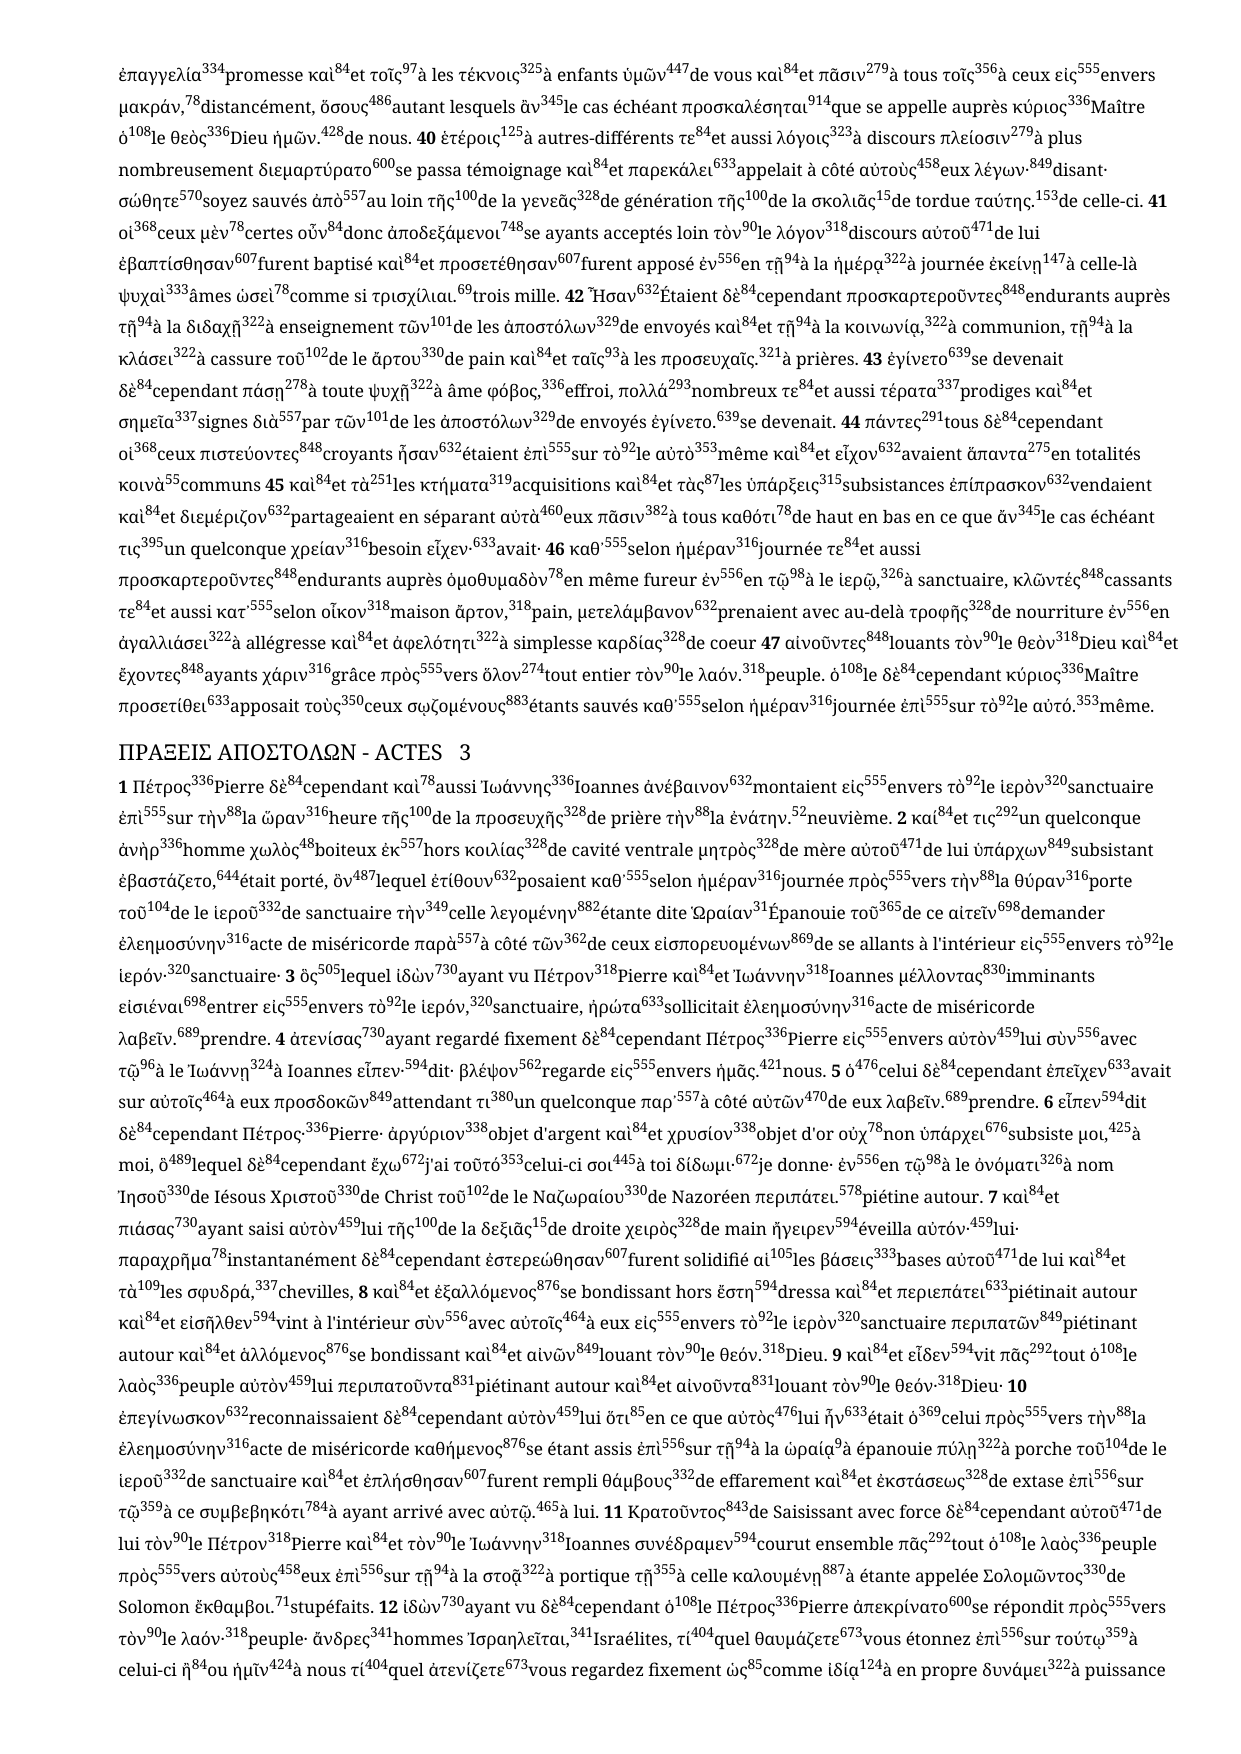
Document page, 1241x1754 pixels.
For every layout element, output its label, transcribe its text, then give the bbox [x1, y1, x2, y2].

text 1 Πέτρος336Pierre δὲ84cependant καὶ78aussi Ἰωάννης336Ioannes ἀνέβαινον632montaient εἰς555envers τὸ92le ἱερὸν320sanctuaire ἐπὶ555sur τὴν88la ὥραν316heure τῆς100de la προσευχῆς328de prière τὴν88la ἐνάτην.52neuvième. 2 καί84et τις292un quelconque ἀνὴρ336homme χωλὸς48boiteux ἐκ557hors κοιλίας328de cavité ventrale μητρὸς328de mère αὐτοῦ471de lui ὑπάρχων849subsistant ἐβαστάζετο,644était porté, ὃν487lequel ἐτίθουν632posaient καθ᾽555selon ἡμέραν316journée πρὸς555vers τὴν88la θύραν316porte τοῦ104de le ἱεροῦ332de sanctuaire τὴν349celle λεγομένην882étante dite Ὡραίαν31Épanouie τοῦ365de ce αἰτεῖν698demander ἐλεημοσύνην316acte de miséricorde παρὰ557à côté τῶν362de ceux εἰσπορευομένων869de se allants à l'intérieur εἰς555envers τὸ92le ἱερόν·320sanctuaire· 3 ὃς505lequel ἰδὼν730ayant vu Πέτρον318Pierre καὶ84et Ἰωάννην318Ioannes μέλλοντας830imminants εἰσιέναι698entrer εἰς555envers τὸ92le ἱερόν,320sanctuaire, ἠρώτα633sollicitait ἐλεημοσύνην316acte de miséricorde λαβεῖν.689prendre. 4 ἀτενίσας730ayant regardé fixement δὲ84cependant Πέτρος336Pierre εἰς555envers αὐτὸν459lui σὺν556avec τῷ96à le Ἰωάννῃ324à Ioannes εἶπεν·594dit· βλέψον562regarde εἰς555envers ἡμᾶς.421nous. 5 ὁ476celui δὲ84cependant ἐπεῖχεν633avait sur αὐτοῖς464à eux προσδοκῶν849attendant τι380un quelconque παρ᾽557à côté αὐτῶν470de eux λαβεῖν.689prendre. 6 εἶπεν594dit δὲ84cependant Πέτρος·336Pierre· ἀργύριον338objet d'argent καὶ84et χρυσίον338objet d'or οὐχ78non ὑπάρχει676subsiste μοι,425à moi, ὃ489lequel δὲ84cependant ἔχω672j'ai τοῦτό353celui-ci σοι445à toi δίδωμι·672je donne· ἐν556en τῷ98à le ὀνόματι326à nom Ἰησοῦ330de Iésous Χριστοῦ330de Christ τοῦ102de le Ναζωραίου330de Nazoréen περιπάτει.578piétine autour. 7 καὶ84et πιάσας730ayant saisi αὐτὸν459lui τῆς100de la δεξιᾶς15de droite χειρὸς328de main ἤγειρεν594éveilla αὐτόν·459lui· παραχρῆμα78instantanément δὲ84cependant ἐστερεώθησαν607furent solidifié αἱ105les βάσεις333bases αὐτοῦ471de lui καὶ84et τὰ109les σφυδρά,337chevilles, 8 καὶ84et ἐξαλλόμενος876se bondissant hors ἔστη594dressa καὶ84et περιεπάτει633piétinait autour καὶ84et εἰσῆλθεν594vint à l'intérieur σὺν556avec αὐτοῖς464à eux εἰς555envers τὸ92le ἱερὸν320sanctuaire περιπατῶν849piétinant autour καὶ84et ἁλλόμενος876se bondissant καὶ84et αἰνῶν849louant τὸν90le θεόν.318Dieu. 9 καὶ84et εἶδεν594vit πᾶς292tout ὁ108le λαὸς336peuple αὐτὸν459lui περιπατοῦντα831piétinant autour καὶ84et αἰνοῦντα831louant τὸν90le θεόν·318Dieu· 10 ἐπεγίνωσκον632reconnaissaient δὲ84cependant αὐτὸν459lui ὅτι85en ce que αὐτὸς476lui ἦν633était ὁ369celui πρὸς555vers τὴν88la ἐλεημοσύνην316acte de miséricorde καθήμενος876se étant assis ἐπὶ556sur τῇ94à la ὡραίᾳ9à épanouie πύλῃ322à porche τοῦ104de le ἱεροῦ332de sanctuaire καὶ84et ἐπλήσθησαν607furent rempli θάμβους332de effarement καὶ84et ἐκστάσεως328de extase ἐπὶ556sur τῷ359à ce συμβεβηκότι784à ayant arrivé avec αὐτῷ.465à lui. 11 Κρατοῦντος843de Saisissant avec force δὲ84cependant αὐτοῦ471de lui τὸν90le Πέτρον318Pierre καὶ84et τὸν90le Ἰωάννην318Ioannes συνέδραμεν594courut ensemble πᾶς292tout ὁ108le λαὸς336peuple πρὸς555vers αὐτοὺς458eux ἐπὶ556sur τῇ94à la στοᾷ322à portique τῇ355à celle καλουμένῃ887à étante appelée Σολομῶντος330de Solomon ἔκθαμβοι.71stupéfaits. 12 ἰδὼν730ayant vu δὲ84cependant ὁ108le Πέτρος336Pierre ἀπεκρίνατο600se répondit πρὸς555vers τὸν90le λαόν·318peuple· ἄνδρες341hommes Ἰσραηλεῖται,341Israélites, τί404quel θαυμάζετε673vous étonnez ἐπὶ556sur τούτῳ359à celui-ci ἢ84ou ἡμῖν424à nous τί404quel ἀτενίζετε673vous regardez fixement ὡς85comme ἰδίᾳ124à en propre δυνάμει322à puissance ἢ84ou εὐσεβείᾳ322à piété πεποιηκόσιν782à ayants faits τοῦ365de ce περιπατεῖν698piétiner autour αὐτόν;459lui? 13 ὁ108le θεὸς336Dieu Ἀβραὰμ330de Abraam καὶ84et θεὸς336Dieu Ἰσαὰκ330de Isaak καὶ84et θεὸς336Dieu Ἰακώβ,330de Iakob, ὁ108le θεὸς336Dieu τῶν101de les πατέρων329de pères ἡμῶν,428de nous, ἐδόξασεν594glorifia τὸν90le παῖδα318jeune servant αὐτοῦ471de lui Ἰησοῦν318Iésous ὃν487lequel ὑμεῖς453vous μὲν345certes παρεδώκατε591vous livrâtes καὶ84et ἠρνήσασθε597vous vous niâtes κατὰ555selon πρόσωπον320face Πειλάτου,330de Pilatus, κρίναντος725de ayant jugé ἐκείνου363de celui-là ἀπολύειν·698délier au loin· 14 ὑμεῖς453vous δὲ84cependant τὸν90le ἅγιον54saint καὶ84et δίκαιον54juste ἠρνήσασθε597vous vous niâtes καὶ84et ᾐτήσασθε597vous vous demandâtes ἄνδρα318homme φονέα318meurtrier χαρισθῆναι692être fait grâce ὑμῖν,444à vous, 15 τὸν90le δὲ84cependant ἀρχηγὸν318chef conducteur τῆς100de la ζωῆς328de vie ἀπεκτείνατε591vous tuâtes catégoriquement ὃν487lequel ὁ108le θεὸς336Dieu ἤγειρεν594éveilla ἐκ557hors νεκρῶν,65de morts, οὗ499de lequel ἡμεῖς435nous μάρτυρές335témoins ἐσμεν.671nous sommes. 16 καὶ84et ἐπὶ556sur τῇ94à la πίστει322à croyance τοῦ104de le ὀνόματος332de nom αὐτοῦ471de lui τοῦτον351celui-ci ὃν487lequel θεωρεῖτε673vous observez καὶ84et οἴδατε,647vous avez su, ἐστερέωσεν594solidifia τὸ110le ὄνομα338nom αὐτοῦ,471de lui, καὶ84et ἡ106la πίστις334croyance ἡ503celle δι᾽557par αὐτοῦ471de lui ἔδωκεν594donna αὐτῷ465à lui τὴν88la ὁλοκληρίαν316intégralité ταύτην141celle-ci ἀπέναντι560depuis en-devant πάντων388de tous ὑμῶν.447de vous. 17 Καὶ84Et νῦν,78maintenant, ἀδελφοί,341frères, οἶδα646j'ai su ὅτι85en ce que κατὰ555selon ἄγνοιαν316méconnaissance ἐπράξατε591vous pratiquâtes ὥσπερ85comme certes καὶ78aussi οἱ107les ἄρχοντες335chefs ὑμῶν·447de vous· 18 ὁ108le δὲ84cependant θεός,336Dieu, ἃ488lesquels προκατήγγειλεν594annonça de haut en bas d'avance διὰ557par στόματος332de bouche πάντων285de tous τῶν101de les προφητῶν329de prophètes παθεῖν689souffrir τὸν90le χριστὸν318Christ αὐτοῦ,471de lui, ἐπλήρωσεν594fit plénitude οὕτως.78ainsi. 19 μετανοήσατε561transintelligez οὖν84donc καὶ84et ἐπιστρέψατε561retournez au-dessus πρὸς555vers τὸ353ce ἐξαλειφθῆναι692être effacé ὑμῶν447de vous τὰς87les ἁμαρτίας,315péchés, 20 ὅπως85de telle manière que ἂν345le cas échéant ἔλθωσιν907que viennent καιροὶ335moments ἀναψύξεως328de haute fraîcheur ἀπὸ557au loin προσώπου332de face τοῦ102de le κυρίου330de Maître καὶ84et ἀποστείλῃ908que envoie τὸν351celui προκεχειρισμένον805ayant été mainmis en avant ὑμῖν444à vous χριστὸν318Christ Ἰησοῦν,318Iésous, 21 ὃν487lequel δεῖ676attache de lien οὐρανὸν318ciel μὲν345certes δέξασθαι691se accepter ἄχρι560jusqu'à l'extrémité χρόνων329de temps ἀποκαταστάσεως328de rétablissement complet πάντων390de tous ὧν500de lesquels ἐλάλησεν594bavarda ὁ108le θεὸς336Dieu διὰ557par στόματος332de bouche τῶν101de les ἁγίων65de saints ἀπ᾽557au loin αἰῶνος330de ère αὐτοῦ471de lui προφητῶν.329de prophètes. 22 Μωϋσῆς336Môusês μὲν78certes εἶπεν594dit ὅτι85en ce que προφήτην318prophète ὑμῖν444à vous ἀναστήσει614redressera κύριος336Maître ὁ108le θεὸς336Dieu ἐκ557hors τῶν101de les ἀδελφῶν329de frères ὑμῶν447de vous ὡς85comme ἐμέ·422moi· αὐτοῦ471de lui ἀκούσεσθε617vous vous écouterez κατὰ555selon πάντα379tous ὅσα488autant lesquels ἂν345le cas échéant λαλήσῃ908que bavarde πρὸς555vers ὑμᾶς.441vous. 23 ἔσται620se sera δὲ84cependant πᾶσα290toute ψυχὴ334âme ἥτις503laquelle une quelconque ἐὰν345si le cas échéant μὴ78ne pas ἀκούσῃ908que écoute τοῦ102de le προφήτου330de prophète ἐκείνου155de celui-là ἐξολεθρευθήσεται627sera ruiné à l'excès ἐκ557hors τοῦ102de le λαοῦ.330de peuple. 24 καὶ78aussi πάντες291tous δὲ84cependant οἱ107les προφῆται335prophètes ἀπὸ557au loin Σαμουὴλ330de Samouel καὶ84et τῶν362de ceux καθεξῆς78successivement ὅσοι504autant lesquels ἐλάλησαν593bavardèrent καὶ78aussi κατήγγειλαν593annoncèrent de haut en bas τὰς87les ἡμέρας315journées ταύτας.140celles-ci. 25 ὑμεῖς453vous ἐστε673vous êtes οἱ107les υἱοὶ335fils τῶν101de les προφητῶν329de prophètes καὶ84et τῆς100de la διαθήκης328de testament ἧς497de laquelle διέθετο600se disposa par testament ὁ108le θεὸς336Dieu πρὸς555vers τοὺς89les πατέρας317pères ὑμῶν447de vous λέγων849disant πρὸς555vers Ἀβραάμ·318Abraam· καὶ84et ἐν556en τῷ98à le σπέρματί326à semence σου448de toi ἐνευλογηθήσονται626seront élogié dans πᾶσαι289toutes αἱ105les πατριαὶ333lignées de patriarches τῆς100de la γῆς.328de terre. 26 ὑμῖν444à vous πρῶτον78premièrement ἀναστήσας730ayant redressé ὁ108le θεὸς336Dieu τὸν90le παῖδα318jeune servant αὐτοῦ471de lui ἀπέστειλεν594envoya αὐτὸν459lui εὐλογοῦντα831élogiant ὑμᾶς441vous ἐν556en τῷ359à ce ἀποστρέφειν698détourner au loin ἕκαστον378chacun ἀπὸ557au loin τῶν99de les πονηριῶν327de méchancetés ὑμῶν.447de vous. [118, 771, 1181, 1682]
text ΠΡΑΞΕΙΣ ΑΠΟΣΤΟΛΩΝ - ACTES 3 [118, 736, 1181, 766]
text 1 Καὶ84Et ἐν556en τῷ359à ce συνπληροῦσθαι701être fait plénitude ensemble τὴν88la ἡμέραν316journée τῆς100de la πεντηκοστῆς328de pentecôte ἦσαν632étaient πάντες394tous ὁμοῦ78au même lieu ἐπὶ555sur τὸ92le αὐτό.353même. 2 καὶ84et ἐγένετο600se devint ἄφνω78tout à coup ἐκ557hors τοῦ102de le οὐρανοῦ330de ciel ἦχος336écho ὥσπερ85comme certes φερομένης892de étante portée πνοῆς328de souffle βιαίας15de violent καὶ84et ἐπλήρωσεν594fit plénitude ὅλον274tout entier τὸν90le οἶκον318maison οὗ78où ἦσαν632étaient καθήμενοι875se étants assis 3 καὶ84et ὤφθησαν607furent vu αὐτοῖς464à eux διαμεριζόμεναι873se partageantes en séparant γλῶσσαι333langues ὡσεὶ85comme si πυρὸς332de feu καὶ84et ἐκάθισεν594assit ἐφ᾽555sur ἕνα54un ἕκαστον274chacun αὐτῶν,470de eux, 4 καὶ84et ἐπλήσθησαν607furent rempli πάντες394tous πνεύματος332de souffle ἁγίου19de saint καὶ84et ἤρξαντο599se commencèrent λαλεῖν698bavarder ἑτέραις123à autres-différentes γλώσσαις321à langues καθὼς78de haut en bas comme τὸ110le πνεῦμα338souffle ἐδίδου633donnait ἀποφθέγγεσθαι699se proférer au loin αὐτοῖς.464à eux. 5 Ἦσαν632Étaient δὲ84cependant ἐν556en Ἰερουσαλὴμ322à Ierousalem κατοικοῦντες848établissants maison d'habitation Ἰουδαῖοι,71Ioudaiens, ἄνδρες335hommes εὐλαβεῖς22précautionneux ἀπὸ557au loin παντὸς288de tout ἔθνους332de ethnie τῶν364de ces ὑπὸ555sous τὸν90le οὐρανόν.318ciel. 6 γενομένης741de se ayante devenue δὲ84cependant τῆς100de la φωνῆς328de son de voix ταύτης153de celle-ci συνῆλθεν594vint ensemble τὸ110le πλῆθος338multitude καὶ84et συνεχύθη,608fut versé ensemble dans la confusion, ὅτι85en ce que ἤκουον632écoutaient εἷς72un ἕκαστος292chacun τῇ254à la ἰδίᾳ124à en propre διαλέκτῳ322à dialecte λαλούντων842de bavardants αὐτῶν.470de eux. 7 ἐξίσταντο638se extasiaient δὲ84cependant πάντες394tous καὶ84et ἐθαύμαζον632étonnaient λέγοντες·848disants· οὐχ345non ἰδοὺ311voici ἅπαντες291en totalités οὗτοί368ceux-ci εἰσιν675sont οἱ504ceux λαλοῦντες848bavardants Γαλιλαῖοι;47Galiléens? 8 καὶ84et πῶς78comment? ἡμεῖς435nous ἀκούομεν671nous écoutons ἕκαστος395chacun τῇ86à la ἰδίᾳ124à en propre διαλέκτῳ322à dialecte ἡμῶν428de nous ἐν556en ᾗ491à laquelle ἐγεννήθημεν;603nous fûmes engendré? 9 Πάρθοι335Parthes καὶ84et Μῆδοι335Mèdes καὶ84et Ἐλαμεῖται335Élamites καὶ84et οἱ368ceux κατοικοῦντες848établissants maison d'habitation τὴν88la Μεσοποταμίαν,316Mésopotamie, Ἰουδαίαν316Ioudaia τε84et aussi καὶ84et Καππαδοκίαν,316Kapadokya, Πόντον318Pontus καὶ84et τὴν88la Ἀσίαν,316Asie, 10 Φρυγίαν316Phrygie τε84et aussi καὶ84et Παμφυλίαν,316Pamphylie, Αἴγυπτον316Égypte καὶ84et τὰ91les μέρη319parts τῆς100de la Λιβύης328de Libye τῆς361de celle κατὰ555selon Κυρήνην,316Cyrène, καὶ84et οἱ368ceux ἐπιδημοῦντες848surpeuplants Ῥωμαῖοι,71Romains, 11 Ἰουδαῖοί71Ioudaiens τε84et aussi καὶ84et προσήλυτοι,335prosélytes, Κρῆτες335Crétois καὶ84et Ἄραβες,335Arabes, ἀκούομεν671nous écoutons λαλούντων842de bavardants αὐτῶν470de eux ταῖς93à les ἡμετέραις226à notres γλώσσαις321à langues τὰ91les μεγαλεῖα55grandioses τοῦ102de le θεοῦ.330de Dieu. 12 ἐξίσταντο638se extasiaient δὲ84cependant πάντες394tous καὶ84et διηποροῦντο,638se hésitaient complètement, ἄλλος395autre πρὸς555vers ἄλλον378autre λέγοντες·848disants· τί417quel θέλει676veut τοῦτο353celui-ci εἶναι;698être? 13 ἕτεροι394autres-différents δὲ84cependant διαχλευάζοντες848moquants au travers ἔλεγον632disaient ὅτι85en ce que γλεύκους332de moût μεμεστωμένοι821ayants étés rendus pleins εἰσίν.675sont. 14 Σταθεὶς769Ayant été dressé δὲ84cependant ὁ108le Πέτρος336Pierre σὺν556avec τοῖς95à les ἕνδεκα59à onze ἐπῆρεν594suréleva τὴν88la φωνὴν316son de voix αὐτοῦ471de lui καὶ84et ἀπεφθέγξατο600se proféra au loin αὐτοῖς·464à eux· ἄνδρες341hommes Ἰουδαῖοι76Ioudaiens καὶ84et οἱ373ceux κατοικοῦντες853établissants maison d'habitation Ἰερουσαλὴμ316Ierousalem πάντες,398tous, τοῦτο371celui-ci ὑμῖν444à vous γνωστὸν50connu ἔστω580soit καὶ84et ἐνωτίσασθε565que vous vous prêtez l'oreille τὰ91les ῥήματά319oraux μου.429de moi. 15 οὐ84non γὰρ84car ὡς85comme ὑμεῖς453vous ὑπολαμβάνετε673vous prenez en dessous οὗτοι368ceux-ci μεθύουσιν,675délirent en ivresse, ἔστιν676est γὰρ84car ὥρα334heure τρίτη217troisième τῆς100de la ἡμέρας,328de journée, 16 ἀλλὰ84mais τοῦτό371celui-ci ἐστιν676est τὸ371ce εἰρημένον824ayant été dit διὰ557par τοῦ102de le προφήτου330de prophète Ἰωήλ·330de Ioel· 17 καὶ84et ἔσται620se sera ἐν556en ταῖς93à les ἐσχάταις210à dernières ἡμέραις,321à journées, λέγει676dit ὁ108le θεός,336Dieu, ἐκχεῶ610je déverserai ἀπὸ557au loin τοῦ104de le πνεύματός332de souffle μου429de moi ἐπὶ555sur πᾶσαν272toute σάρκα,316chair, καὶ84et προφητεύσουσιν613prophétiseront οἱ107les υἱοὶ335fils ὑμῶν447de vous καὶ84et αἱ105les θυγατέρες333filles ὑμῶν447de vous καὶ84et οἱ107les νεανίσκοι335adolescents ὑμῶν447de vous ὁράσεις315visions ὄψονται619se verront καὶ84et οἱ107les πρεσβύτεροι71plus anciens ὑμῶν447de vous ἐνυπνίοις325à rêves ἐνυπνιασθήσονται·626seront rêvé· 18 καί84et γε345du moins ἐπὶ555sur τοὺς89les δούλους317mâles esclaves μου429de moi καὶ84et ἐπὶ555sur τὰς87les δούλας315femelles esclaves μου429de moi ἐν556en ταῖς93à les ἡμέραις321à journées ἐκείναις146à celles-là ἐκχεῶ610je déverserai ἀπὸ557au loin τοῦ104de le πνεύματός332de souffle μου,429de moi, καὶ84et προφητεύσουσιν.613prophétiseront. 19 καὶ84et δώσω610je donnerai τέρατα319prodiges ἐν556en τῷ96à le οὐρανῷ324à ciel ἄνω78en haut καὶ84et σημεῖα319signes ἐπὶ557sur τῆς100de la γῆς328de terre κάτω,78vers le bas, αἷμα320sang καὶ84et πῦρ320feu καὶ84et ἀτμίδα316vapeur καπνοῦ.330de fumée. 20 ὁ108le ἥλιος336soleil μεταστραφήσεται627sera tourné au-delà εἰς555envers σκότος320ténèbre καὶ84et ἡ106la σελήνη334lune εἰς555envers αἷμα,320sang, πρὶν85avant ἢ345ou ἐλθεῖν689venir ἡμέραν316journée κυρίου330de Maître τὴν88la μεγάλην2grande καὶ84et ἐπιφανῆ.2épiphane. 21 καὶ84et ἔσται620se sera πᾶς395tout ὃς505lequel ἂν345le cas échéant ἐπικαλέσηται914que se surnomme τὸ92le ὄνομα320nom κυρίου330de Maître σωθήσεται.627sera sauvé. 22 Ἄνδρες341Hommes Ἰσραηλεῖται,341Israélites, ἀκούσατε561écoutez τοὺς89les λόγους317discours τούτους·142ceux-ci· Ἰησοῦν318Iésous τὸν90le Ναζωραῖον,318Nazoréen, ἄνδρα318homme ἀποδεδειγμένον805ayant été montré loin ἀπὸ557au loin τοῦ102de le θεοῦ330de Dieu εἰς555envers ὑμᾶς441vous δυνάμεσιν321à puissances καὶ84et τέρασιν325à prodiges καὶ84et σημείοις325à signes οἷς494à lesquels ἐποίησεν594fit δι᾽557par αὐτοῦ471de lui ὁ108le θεὸς336Dieu ἐν556en μέσῳ62à au milieu ὑμῶν447de vous καθὼς78de haut en bas comme αὐτοὶ530vous-mêmes οἴδατε,647vous avez su, 23 τοῦτον351celui-ci τῇ94à la ὡρισμένῃ808à ayante étée délimitée βουλῇ322à dessein καὶ84et προγνώσει322à préconnaissance τοῦ102de le θεοῦ330de Dieu ἔκδοτον54livré διὰ557par χειρὸς328de main ἀνόμων65de sans lois προσπήξαντες729ayants fichés auprès ἀνείλατε,591vous saisîtes de bas en haut, 24 ὃν487lequel ὁ108le θεὸς336Dieu ἀνέστησεν594redressa λύσας730ayant délié τὰς87les ὠδῖνας315douleurs d'accouchements τοῦ102de le θανάτου,330de trépas, καθότι85de haut en bas en ce que οὐκ78non ἦν633était δυνατὸν50puissant κρατεῖσθαι701être saisi avec force αὐτὸν459lui ὑπ᾽557sous αὐτοῦ.471de lui. 25 Δαυὶδ336Dauid γὰρ84car λέγει676dit εἰς555envers αὐτόν·459lui· προορώμην635je me voyais en avant τὸν90le κύριον318Maître ἐνώπιόν560en devant μου429de moi διὰ557par παντός,389de tout, ὅτι85en ce que ἐκ557hors δεξιῶν67de droits μού429de moi ἐστιν676est ἵνα85afin que μὴ78ne pas σαλευθῶ.916que je sois ébranlé. 26 διὰ555par le fait de τοῦτο353celui-ci ηὐφράνθη608fut réjoui ἡ106la καρδία334coeur μου429de moi καὶ84et ἠγαλλιάσατο600se exulta ἡ106la γλῶσσά334langue μου,429de moi, ἔτι78encore δὲ84cependant καὶ78aussi ἡ106la σάρξ334chair μου429de moi κατασκηνώσει614dressera la tente de haut en bas ἐπ᾽556sur ἐλπίδι,322à espérance, 27 ὅτι85en ce que οὐκ78non ἐνκαταλείψεις612tu délaisseras en contrebas τὴν88la ψυχήν316âme μου429de moi εἰς555envers ᾅδην318séjour des morts οὐδὲ84non cependant δώσεις612tu donneras τὸν90le ὅσιόν54sacré σου448de toi ἰδεῖν689voir διαφθοράν.316corruption à travers. 28 ἐγνώρισάς592tu fis connaître μοι425à moi ὁδοὺς315chemins ζωῆς,328de vie, πληρώσεις612tu feras plénitude με422moi εὐφροσύνης328de réjouissance μετὰ557avec τοῦ104de le προσώπου332de face σου.448de toi. 29 Ἄνδρες341Hommes ἀδελφοί,341frères, ἐξὸν851étant permis εἰπεῖν689dire μετὰ557avec παρρησίας328de oralité franche πρὸς555vers ὑμᾶς441vous περὶ557autour τοῦ102de le πατριάρχου330de patriarche Δαυὶδ330de Dauid ὅτι85en ce que καὶ84et ἐτελεύτησεν594parvint à l'achèvement καὶ84et ἐτάφη,608fut enseveli, καὶ84et τὸ110le μνῆμα338monument αὐτοῦ471de lui ἔστιν676est ἐν556en ἡμῖν424à nous ἄχρι560jusqu'à l'extrémité τῆς100de la ἡμέρας328de journée ταύτης.153de celle-ci. 30 προφήτης336prophète οὖν84donc ὑπάρχων849subsistant καὶ84et εἰδὼς792ayant su ὅτι85en ce que ὅρκῳ324à serment ὤμοσεν594jura αὐτῷ465à lui ὁ108le θεὸς336Dieu ἐκ557hors καρποῦ330de fruit τῆς100de la ὀσφύος328de flanc αὐτοῦ471de lui καθίσαι689asseoir ἐπὶ555sur τὸν90le θρόνον318trône αὐτοῦ,471de lui, 31 προϊδὼν730ayant vu en avant ἐλάλησεν594bavarda περὶ557autour τῆς100de la ἀναστάσεως328de redressement τοῦ102de le Χριστοῦ330de Christ ὅτι85en ce que οὔτε84ni ἐνκατελείφθη608fut délaissé en contrebas εἰς555envers ᾅδην318séjour des morts οὔτε84ni ἡ106la σὰρξ334chair αὐτοῦ471de lui εἶδεν594vit διαφθοράν.316corruption à travers. 32 τοῦτον143celui-ci τὸν90le Ἰησοῦν318Iésous ἀνέστησεν594redressa ὁ108le θεός,336Dieu, οὗ499de lequel πάντες394tous ἡμεῖς435nous ἐσμεν671nous sommes μάρτυρες·335témoins· 33 τῇ94à la δεξιᾷ58à droite οὖν84donc τοῦ102de le θεοῦ330de Dieu ὑψωθείς,769ayant été haussé, τήν88la τε84et aussi ἐπαγγελίαν316promesse τοῦ104de le πνεύματος332de souffle τοῦ104de le ἁγίου19de saint λαβὼν730ayant pris παρὰ557à côté τοῦ102de le πατρός,330de père, ἐξέχεεν594déversa τοῦτο353celui-ci ὃ489lequel ὑμεῖς453vous καὶ84et βλέπετε673vous regardez καὶ84et ἀκούετε.673vous écoutez. 34 οὐ78non γὰρ84car Δαυὶδ336Dauid ἀνέβη594monta εἰς555envers τοὺς89les οὐρανούς,317cieux, λέγει676dit δὲ84cependant αὐτός·549lui-même· εἶπεν594dit κύριος336Maître τῷ96à le κυρίῳ324à Maître μου·429de moi· κάθου582te sois assis ἐκ557hors δεξιῶν67de droits μου,429de moi, 35 ἕως85jusqu'à ce que ἂν345le cas échéant θῶ904que je pose τοὺς89les ἐχθρούς53ennemis σου448de toi ὑποπόδιον320sous-pied τῶν101de les ποδῶν329de pieds σου.448de toi. 36 ἀσφαλῶς78en sécurité οὖν84donc γινωσκέτω580connaisse πᾶς292tout οἶκος336maison Ἰσραὴλ330de Israël ὅτι85en ce que καὶ84et κύριον318Maître αὐτὸν459lui καὶ84et χριστὸν318Christ ἐποίησεν594fit ὁ108le θεός,336Dieu, τοῦτον143celui-ci τὸν90le Ἰησοῦν318Iésous ὃν487lequel ὑμεῖς453vous ἐσταυρώσατε.591vous crucifiâtes. 37 Ἀκούσαντες729Ayants écoutés δὲ84cependant κατενύγησαν607furent piqué de haut en bas τὴν88la καρδίαν316coeur εἶπόν593dirent τε84et aussi πρὸς555vers τὸν90le Πέτρον318Pierre καὶ84et τοὺς89les λοιποὺς119restants ἀποστόλους·317envoyés· τί404quel ποιήσωμεν,903que nous fassions, ἄνδρες341hommes ἀδελφοί;341frères? 38 Πέτρος336Pierre δὲ84cependant πρὸς555vers αὐτούς·458eux· μετανοήσατε,561transintelligez, φησίν,676déclare, καὶ84et βαπτισθήτω573soit baptisé ἕκαστος395chacun ὑμῶν447de vous ἐπὶ556sur τῷ98à le ὀνόματι326à nom Ἰησοῦ330de Iésous Χριστοῦ330de Christ εἰς555envers ἄφεσιν316abandon τῶν99de les ἁμαρτιῶν327de péchés ὑμῶν447de vous καὶ84et λήμψεσθε617vous vous prendrez τὴν88la δωρεὰν316gratification τοῦ104de le ἁγίου19de saint πνεύματος.332de souffle. 39 ὑμῖν444à vous γάρ84car ἐστιν676est ἡ106la ἐπαγγελία334promesse καὶ84et τοῖς97à les τέκνοις325à enfants ὑμῶν447de vous καὶ84et πᾶσιν279à tous τοῖς356à ceux εἰς555envers μακράν,78distancément, ὅσους486autant lesquels ἂν345le cas échéant προσκαλέσηται914que se appelle auprès κύριος336Maître ὁ108le θεὸς336Dieu ἡμῶν.428de nous. 40 ἑτέροις125à autres-différents τε84et aussi λόγοις323à discours πλείοσιν279à plus nombreusement διεμαρτύρατο600se passa témoignage καὶ84et παρεκάλει633appelait à côté αὐτοὺς458eux λέγων·849disant· σώθητε570soyez sauvés ἀπὸ557au loin τῆς100de la γενεᾶς328de génération τῆς100de la σκολιᾶς15de tordue ταύτης.153de celle-ci. 41 οἱ368ceux μὲν78certes οὖν84donc ἀποδεξάμενοι748se ayants acceptés loin τὸν90le λόγον318discours αὐτοῦ471de lui ἐβαπτίσθησαν607furent baptisé καὶ84et προσετέθησαν607furent apposé ἐν556en τῇ94à la ἡμέρᾳ322à journée ἐκείνῃ147à celle-là ψυχαὶ333âmes ὡσεὶ78comme si τρισχίλιαι.69trois mille. 42 Ἦσαν632Étaient δὲ84cependant προσκαρτεροῦντες848endurants auprès τῇ94à la διδαχῇ322à enseignement τῶν101de les ἀποστόλων329de envoyés καὶ84et τῇ94à la κοινωνίᾳ,322à communion, τῇ94à la κλάσει322à cassure τοῦ102de le ἄρτου330de pain καὶ84et ταῖς93à les προσευχαῖς.321à prières. 43 ἐγίνετο639se devenait δὲ84cependant πάσῃ278à toute ψυχῇ322à âme φόβος,336effroi, πολλά293nombreux τε84et aussi τέρατα337prodiges καὶ84et σημεῖα337signes διὰ557par τῶν101de les ἀποστόλων329de envoyés ἐγίνετο.639se devenait. 44 πάντες291tous δὲ84cependant οἱ368ceux πιστεύοντες848croyants ἦσαν632étaient ἐπὶ555sur τὸ92le αὐτὸ353même καὶ84et εἶχον632avaient ἅπαντα275en totalités κοινὰ55communs 45 καὶ84et τὰ251les κτήματα319acquisitions καὶ84et τὰς87les ὑπάρξεις315subsistances ἐπίπρασκον632vendaient καὶ84et διεμέριζον632partageaient en séparant αὐτὰ460eux πᾶσιν382à tous καθότι78de haut en bas en ce que ἄν345le cas échéant τις395un quelconque χρείαν316besoin εἶχεν·633avait· 46 καθ᾽555selon ἡμέραν316journée τε84et aussi προσκαρτεροῦντες848endurants auprès ὁμοθυμαδὸν78en même fureur ἐν556en τῷ98à le ἱερῷ,326à sanctuaire, κλῶντές848cassants τε84et aussi κατ᾽555selon οἶκον318maison ἄρτον,318pain, μετελάμβανον632prenaient avec au-delà τροφῆς328de nourriture ἐν556en ἀγαλλιάσει322à allégresse καὶ84et ἀφελότητι322à simplesse καρδίας328de coeur 47 αἰνοῦντες848louants τὸν90le θεὸν318Dieu καὶ84et ἔχοντες848ayants χάριν316grâce πρὸς555vers ὅλον274tout entier τὸν90le λαόν.318peuple. ὁ108le δὲ84cependant κύριος336Maître προσετίθει633apposait τοὺς350ceux σῳζομένους883étants sauvés καθ᾽555selon ἡμέραν316journée ἐπὶ555sur τὸ92le αὐτό.353même. [118, 59, 1181, 718]
